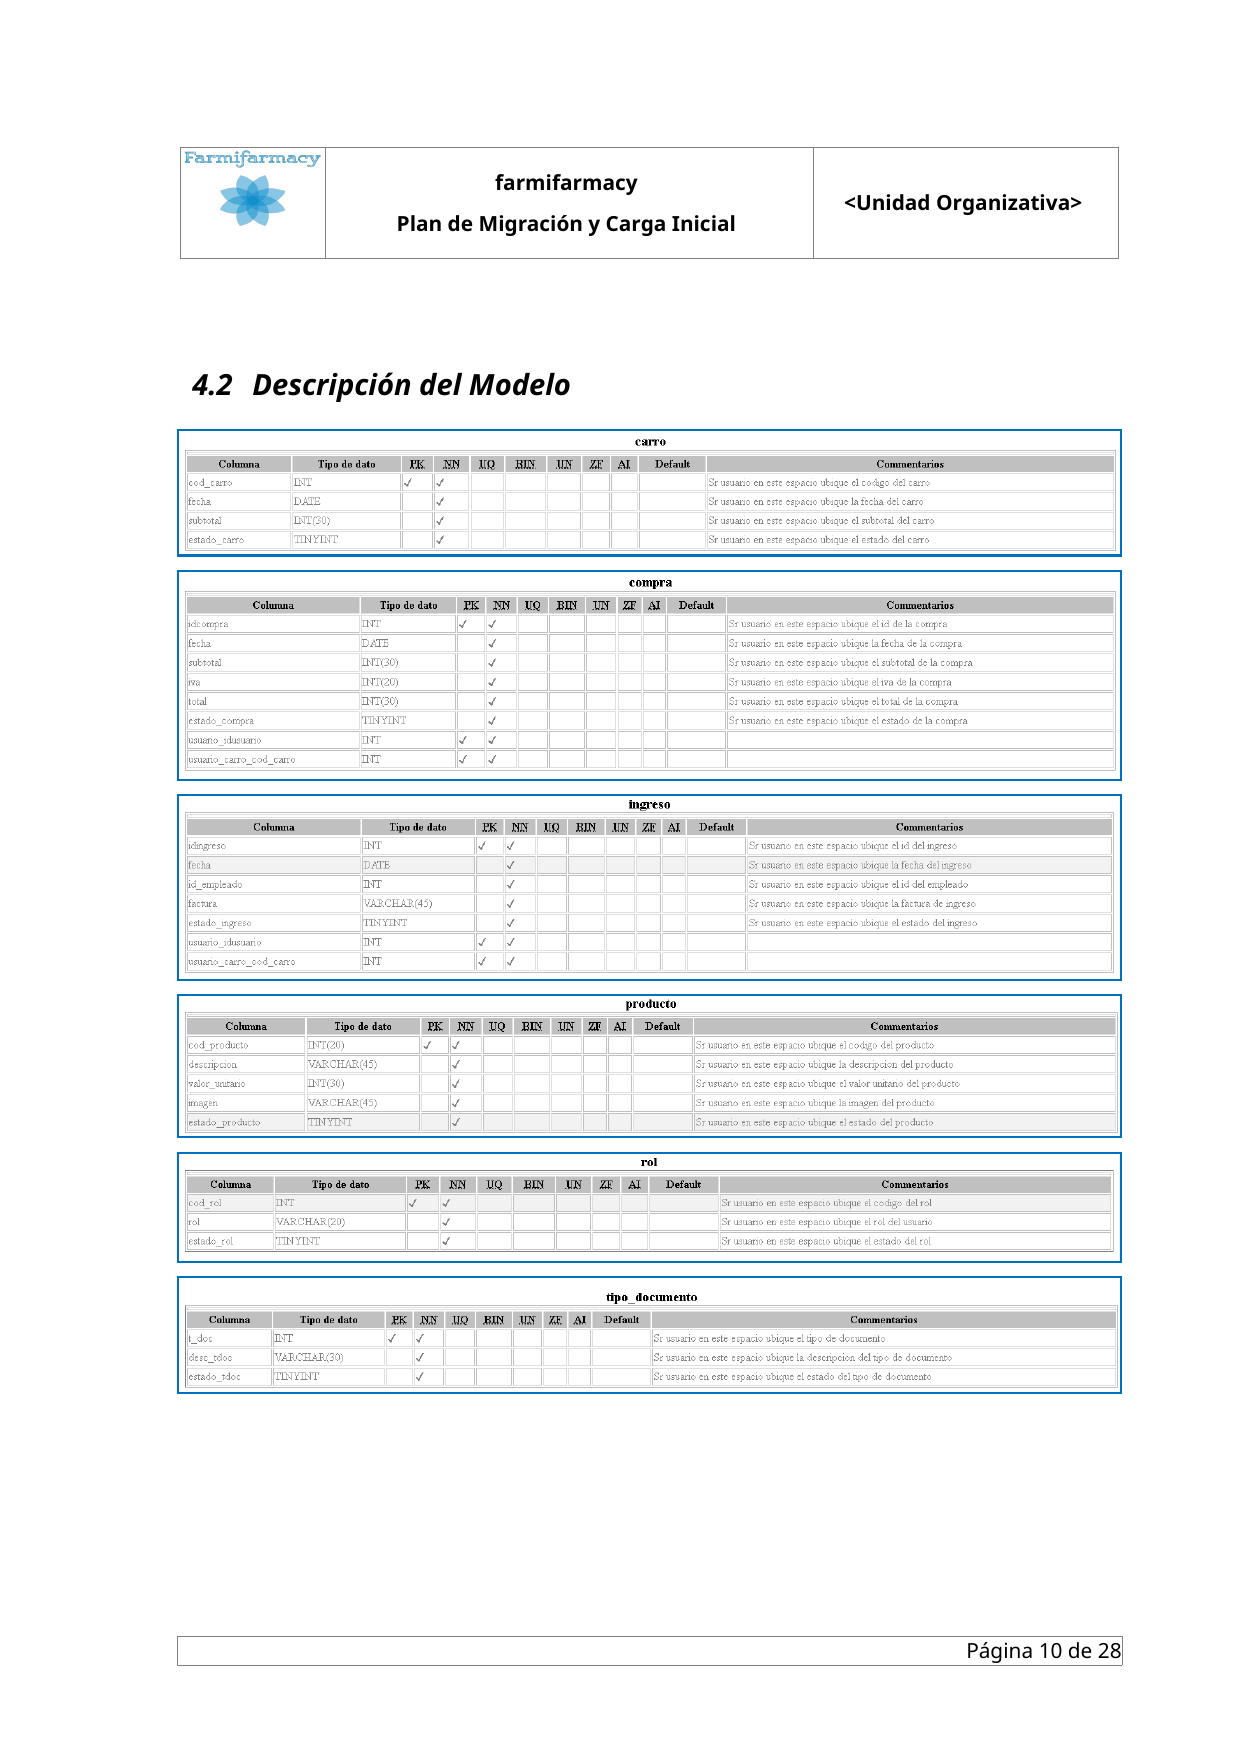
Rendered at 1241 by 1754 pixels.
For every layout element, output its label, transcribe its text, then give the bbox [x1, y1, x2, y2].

subtitle Descripción del Modelo [192, 364, 1122, 404]
